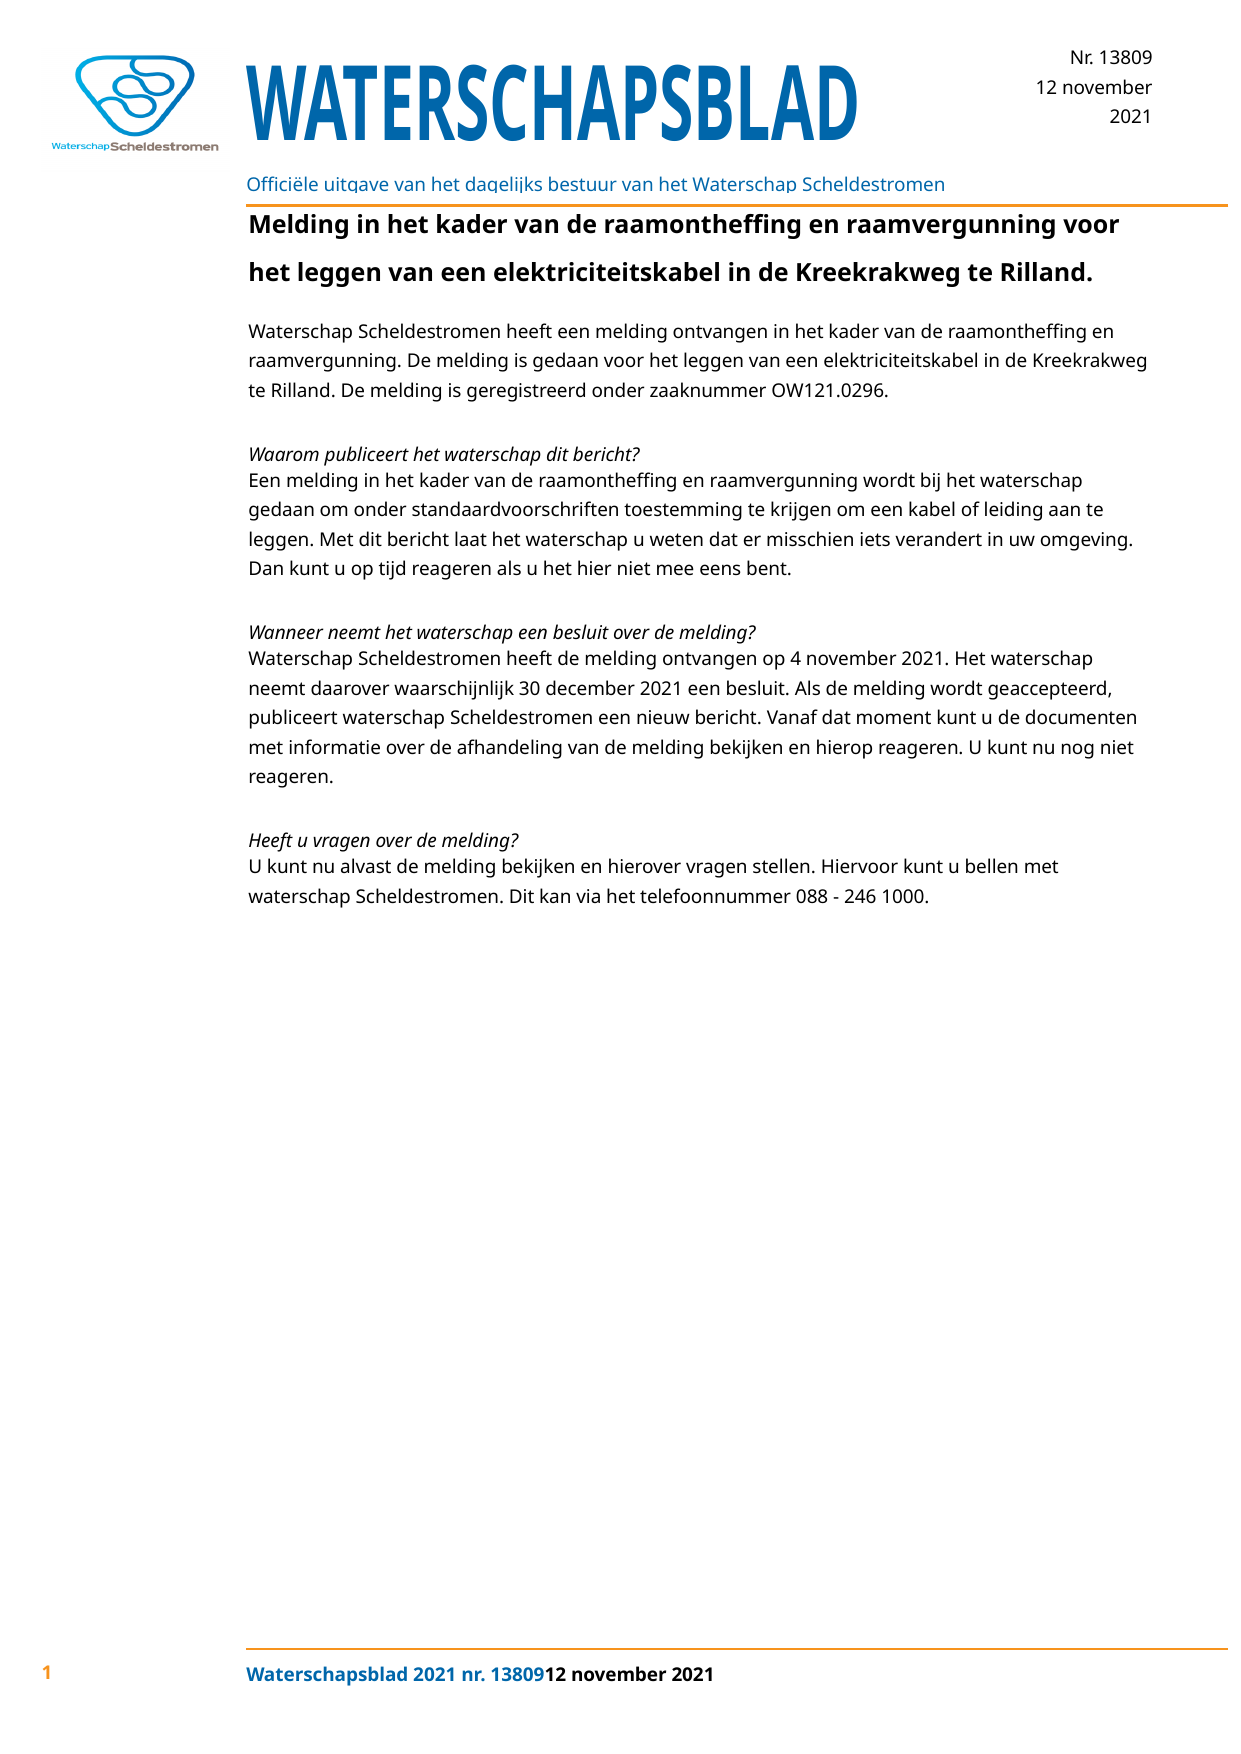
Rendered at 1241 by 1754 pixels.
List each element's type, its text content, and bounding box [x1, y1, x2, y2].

text Waterschap Scheldestromen heeft een melding ontvangen in het kader van de raamontheffing en raamvergunning. De melding is gedaan voor het leggen van een elektriciteitskabel in de Kreekrakweg te Rilland. De melding is geregistreerd onder zaaknummer OW121.0296. [248, 318, 1152, 403]
text U kunt nu alvast de melding bekijken en hierover vragen stellen. Hiervoor kunt u bellen met waterschap Scheldestromen. Dit kan via het telefoonnummer 088 - 246 1000. [248, 853, 1152, 908]
picture [41, 47, 231, 172]
text Heeft u vragen over de melding? [248, 827, 1152, 853]
text Waterschap Scheldestromen heeft de melding ontvangen op 4 november 2021. Het waterschap neemt daarover waarschijnlijk 30 december 2021 een besluit. Als de melding wordt geaccepteerd, publiceert waterschap Scheldestromen een nieuw bericht. Vanaf dat moment kunt u de documenten met informatie over de afhandeling van de melding bekijken en hierop reageren. U kunt nu nog niet reageren. [248, 645, 1152, 789]
text Wanneer neemt het waterschap een besluit over de melding? [248, 619, 1152, 645]
text Melding in het kader van de raamontheffing en raamvergunning voor het leggen van een elektriciteitskabel in de Kreekrakweg te Rilland. [248, 207, 1152, 288]
text Waarom publiceert het waterschap dit bericht? [248, 441, 1152, 467]
text Een melding in het kader van de raamontheffing en raamvergunning wordt bij het waterschap gedaan om onder standaardvoorschriften toestemming te krijgen om een kabel of leiding aan te leggen. Met dit bericht laat het waterschap u weten dat er misschien iets verandert in uw omgeving. Dan kunt u op tijd reageren als u het hier niet mee eens bent. [248, 467, 1152, 581]
